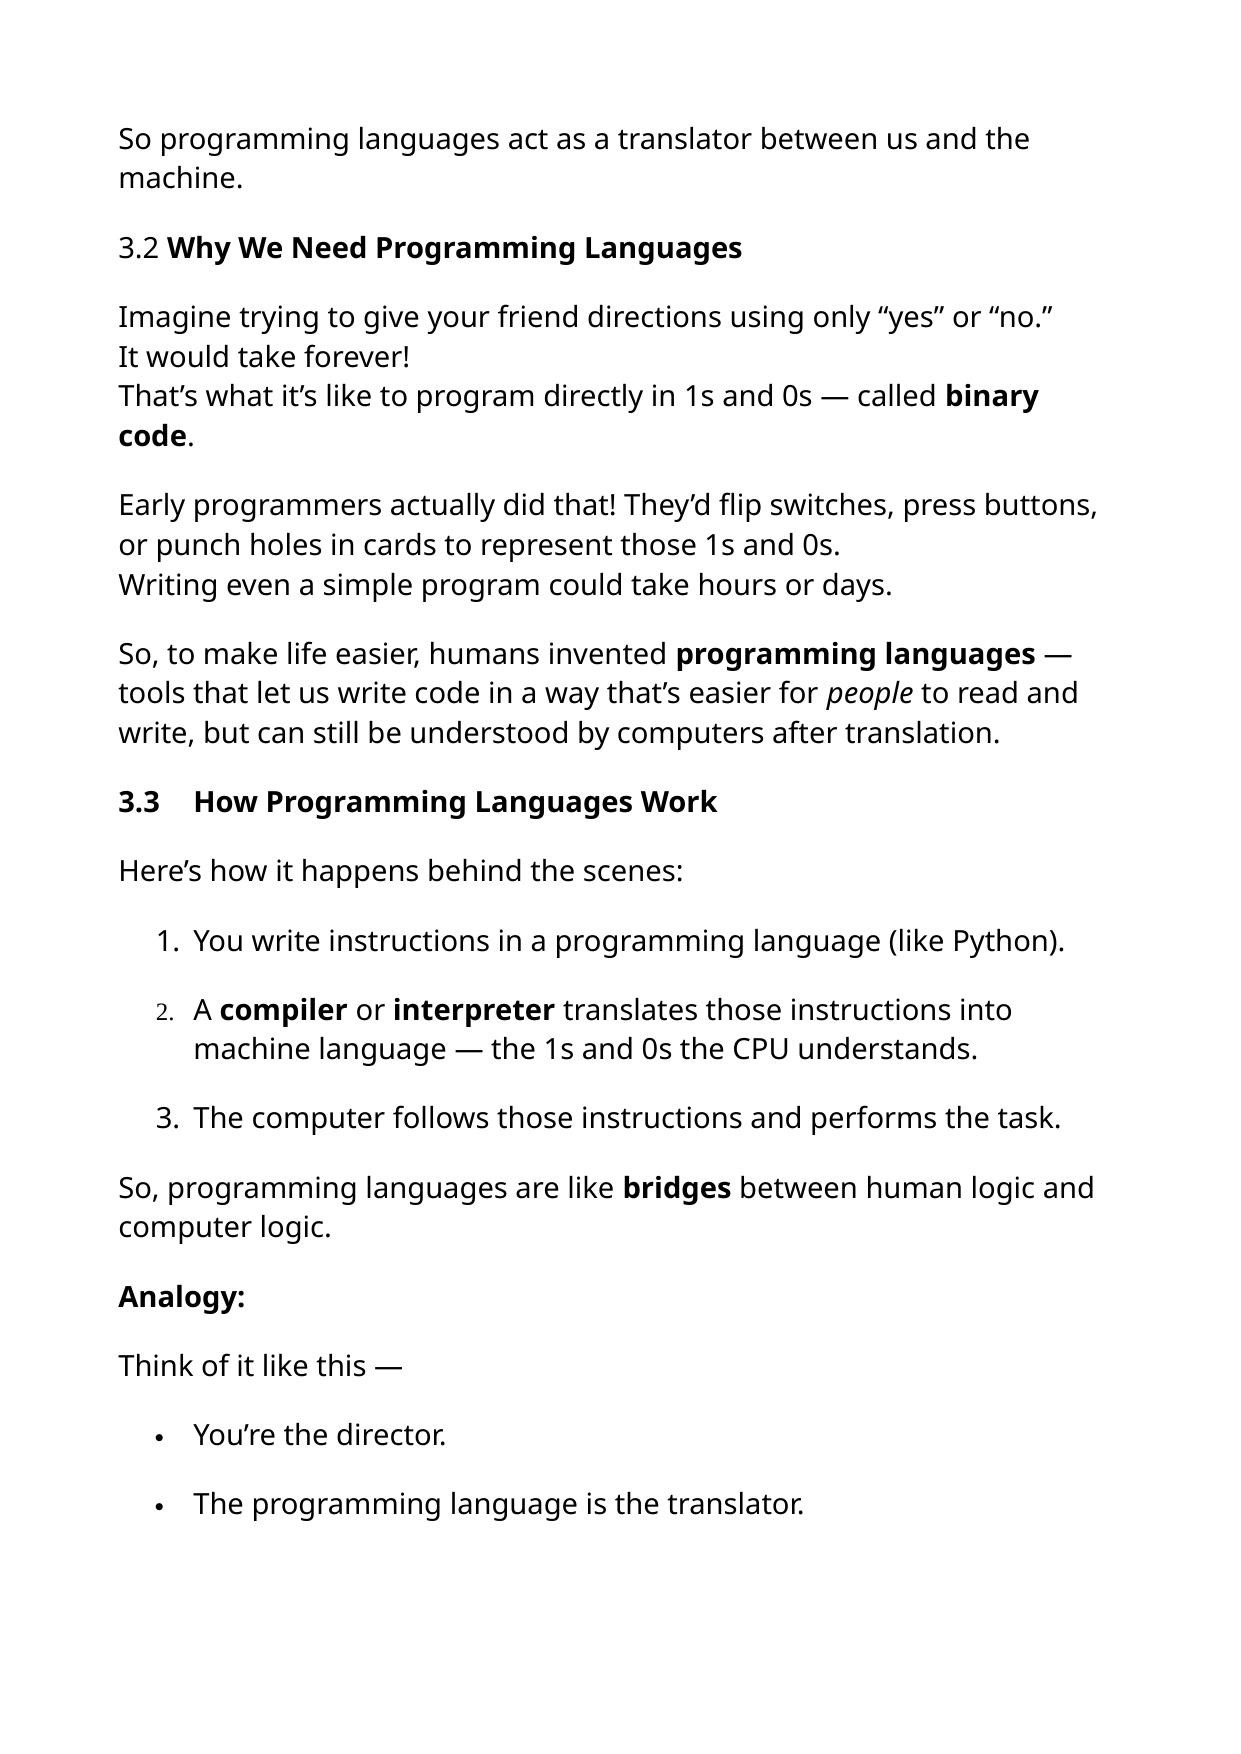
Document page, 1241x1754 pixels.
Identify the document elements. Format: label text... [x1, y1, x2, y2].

text Think of it like this — [118, 1345, 1122, 1385]
list The computer follows those instructions and performs the task. [156, 1098, 1122, 1137]
text Imagine trying to give your friend directions using only “yes” or “no.” It would take forever! That’s what it’s like to program directly in 1s and 0s — called binary code. [118, 296, 1122, 455]
list You write instructions in a programming language (like Python). [156, 920, 1122, 959]
list The programming language is the translator. [156, 1483, 1122, 1523]
text Here’s how it happens behind the scenes: [118, 851, 1122, 890]
list You’re the director. [156, 1414, 1122, 1454]
list A compiler or interpreter translates those instructions into machine language — the 1s and 0s the CPU understands. [156, 989, 1122, 1068]
text So programming languages act as a translator between us and the machine. [118, 118, 1122, 197]
list How Programming Languages Work [118, 781, 1122, 821]
text So, to make life easier, humans invented programming languages — tools that let us write code in a way that’s easier for people to read and write, but can still be understood by computers after translation. [118, 633, 1122, 752]
text Early programmers actually did that! They’d flip switches, press buttons, or punch holes in cards to represent those 1s and 0s. Writing even a simple program could take hours or days. [118, 484, 1122, 603]
text So, programming languages are like bridges between human logic and computer logic. [118, 1167, 1122, 1246]
text 3.2 Why We Need Programming Languages [118, 227, 1122, 267]
text Analogy: [118, 1276, 1122, 1316]
